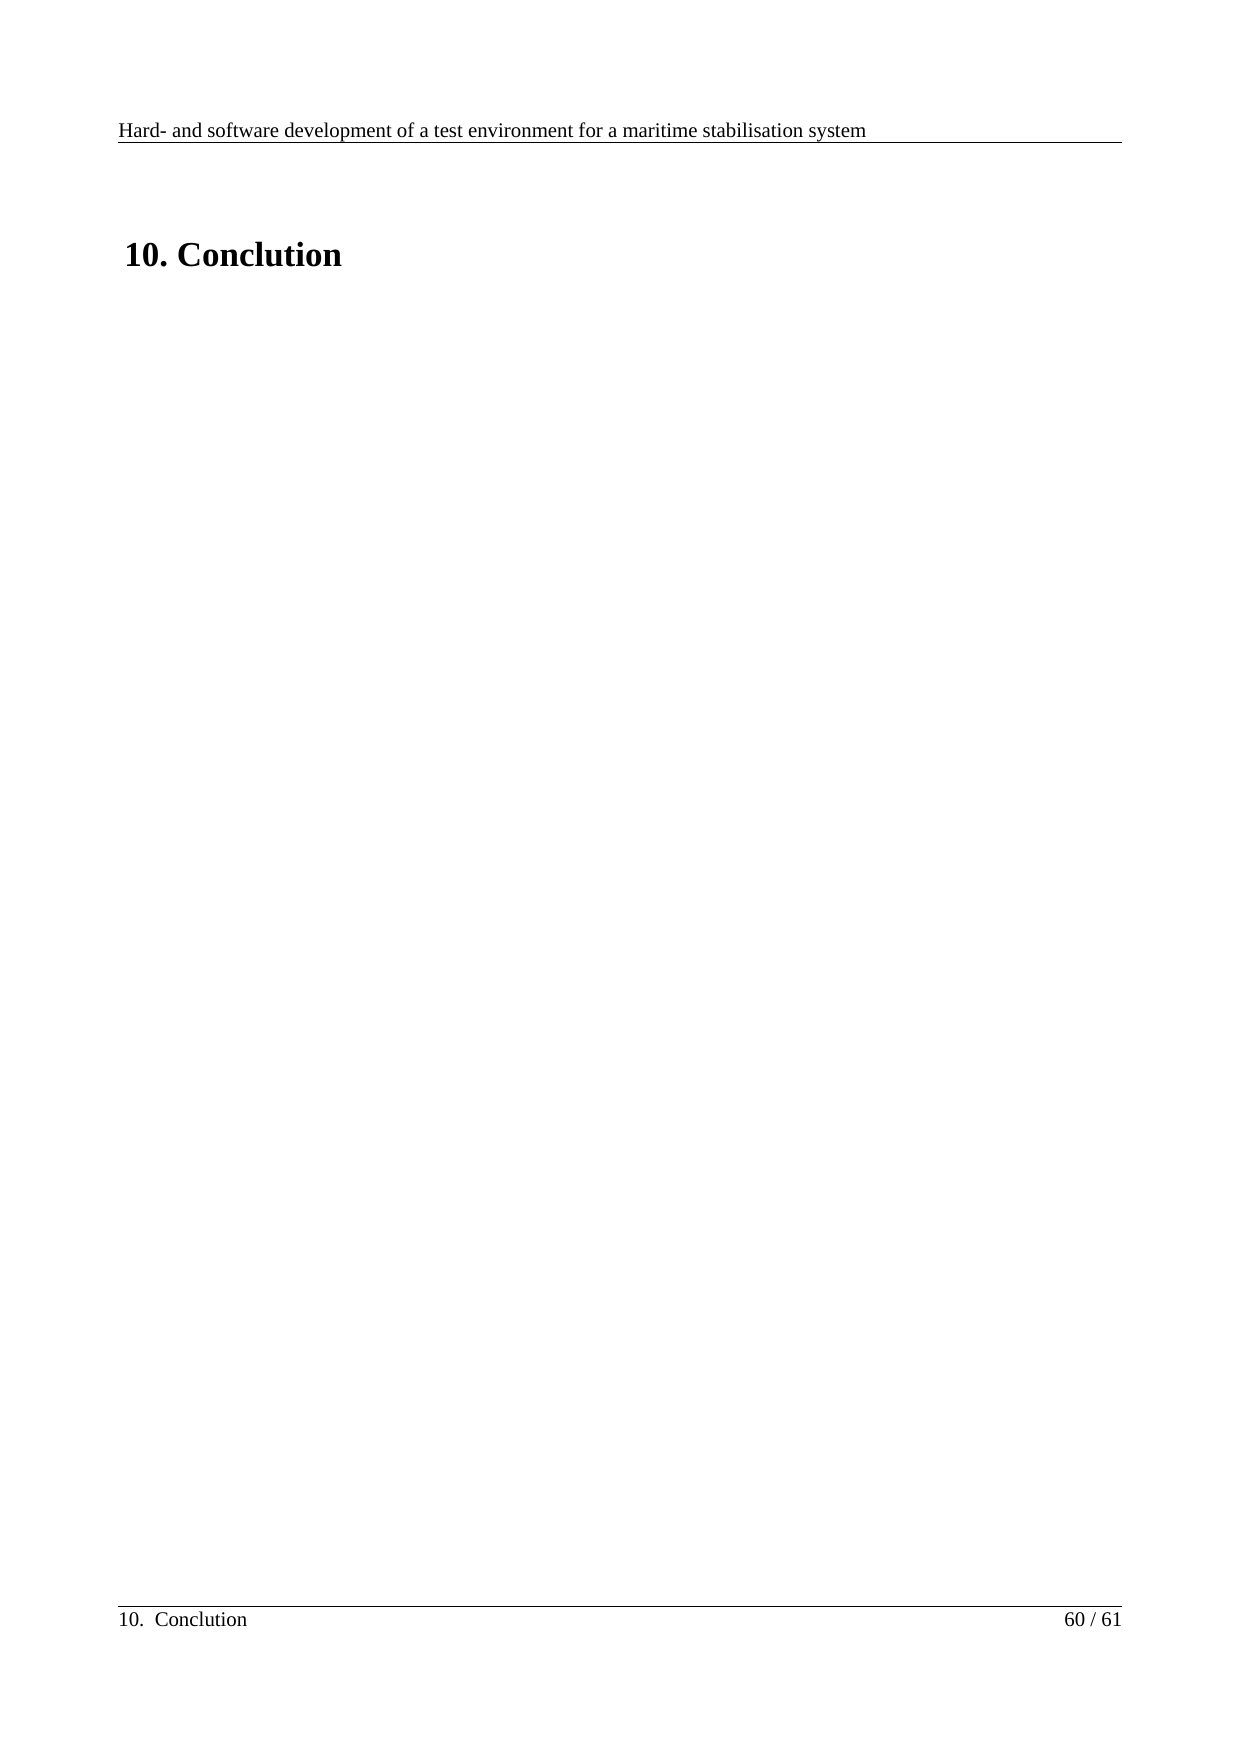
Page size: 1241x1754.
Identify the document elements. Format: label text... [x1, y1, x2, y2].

subtitle Conclution [118, 234, 1122, 274]
